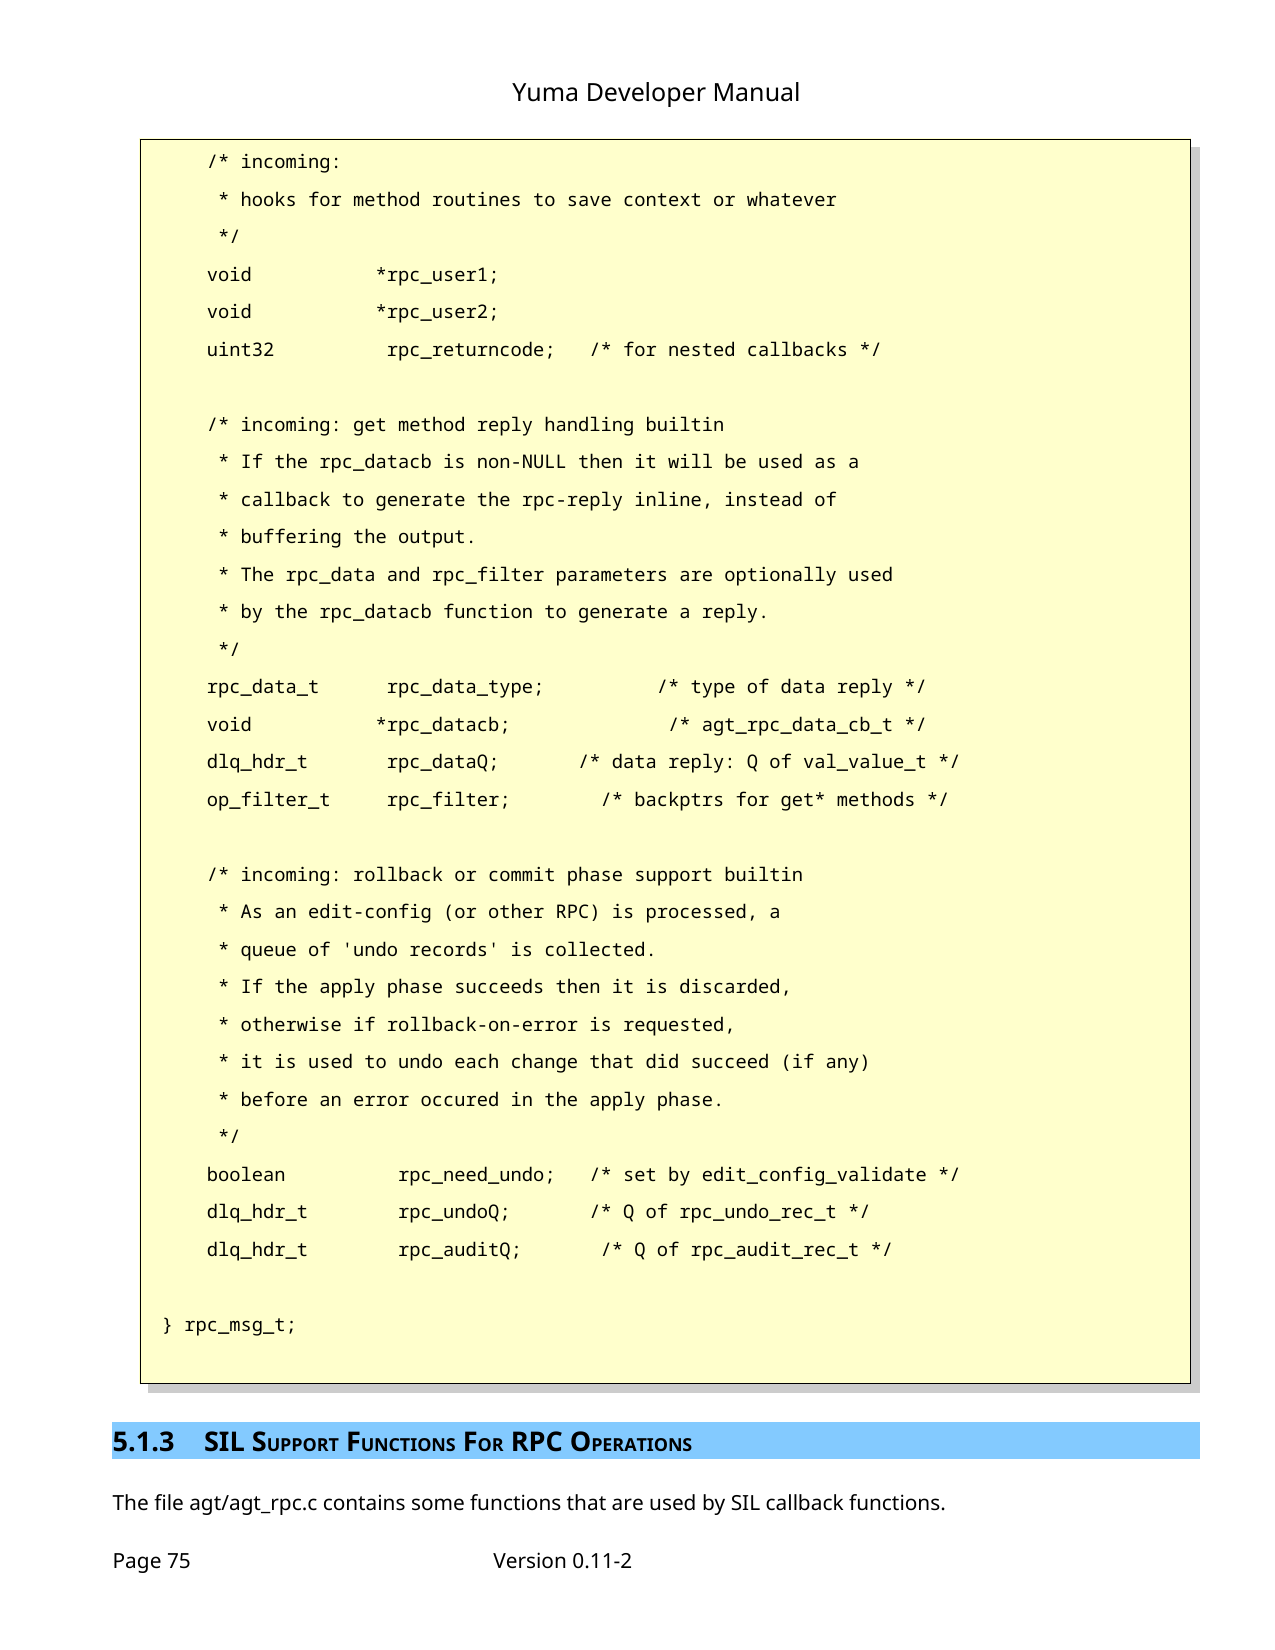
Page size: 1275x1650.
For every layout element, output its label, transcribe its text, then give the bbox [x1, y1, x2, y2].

text void *rpc_datacb; /* agt_rpc_data_cb_t */ [141, 701, 1190, 737]
text */ [141, 1113, 1190, 1149]
text rpc_data_t rpc_data_type; /* type of data reply */ [141, 663, 1190, 699]
text * If the apply phase succeeds then it is discarded, [141, 963, 1190, 999]
text * it is used to undo each change that did succeed (if any) [141, 1038, 1190, 1074]
text dlq_hdr_t rpc_auditQ; /* Q of rpc_audit_rec_t */ [141, 1226, 1190, 1262]
text } rpc_msg_t; [141, 1301, 1190, 1337]
text * buffering the output. [141, 513, 1190, 549]
text void *rpc_user2; [141, 288, 1190, 324]
text /* incoming: rollback or commit phase support builtin [141, 851, 1190, 887]
text * queue of 'undo records' is collected. [141, 926, 1190, 962]
text */ [141, 213, 1190, 249]
text void *rpc_user1; [141, 251, 1190, 287]
text uint32 rpc_returncode; /* for nested callbacks */ [141, 326, 1190, 362]
text * If the rpc_datacb is non-NULL then it will be used as a [141, 438, 1190, 474]
text The file agt/agt_rpc.c contains some functions that are used by SIL callback functions. [112, 1488, 1200, 1517]
text * otherwise if rollback-on-error is requested, [141, 1001, 1190, 1037]
text op_filter_t rpc_filter; /* backptrs for get* methods */ [141, 776, 1190, 812]
subtitle SIL Support Functions For RPC Operations [112, 1422, 1200, 1459]
text /* incoming: get method reply handling builtin [141, 401, 1190, 437]
text * callback to generate the rpc-reply inline, instead of [141, 476, 1190, 512]
text * before an error occured in the apply phase. [141, 1076, 1190, 1112]
text * As an edit-config (or other RPC) is processed, a [141, 888, 1190, 924]
text * The rpc_data and rpc_filter parameters are optionally used [141, 551, 1190, 587]
text /* incoming: [141, 140, 1190, 174]
text boolean rpc_need_undo; /* set by edit_config_validate */ [141, 1151, 1190, 1187]
text */ [141, 626, 1190, 662]
text dlq_hdr_t rpc_undoQ; /* Q of rpc_undo_rec_t */ [141, 1188, 1190, 1224]
text dlq_hdr_t rpc_dataQ; /* data reply: Q of val_value_t */ [141, 738, 1190, 774]
text * by the rpc_datacb function to generate a reply. [141, 588, 1190, 624]
text * hooks for method routines to save context or whatever [141, 176, 1190, 212]
